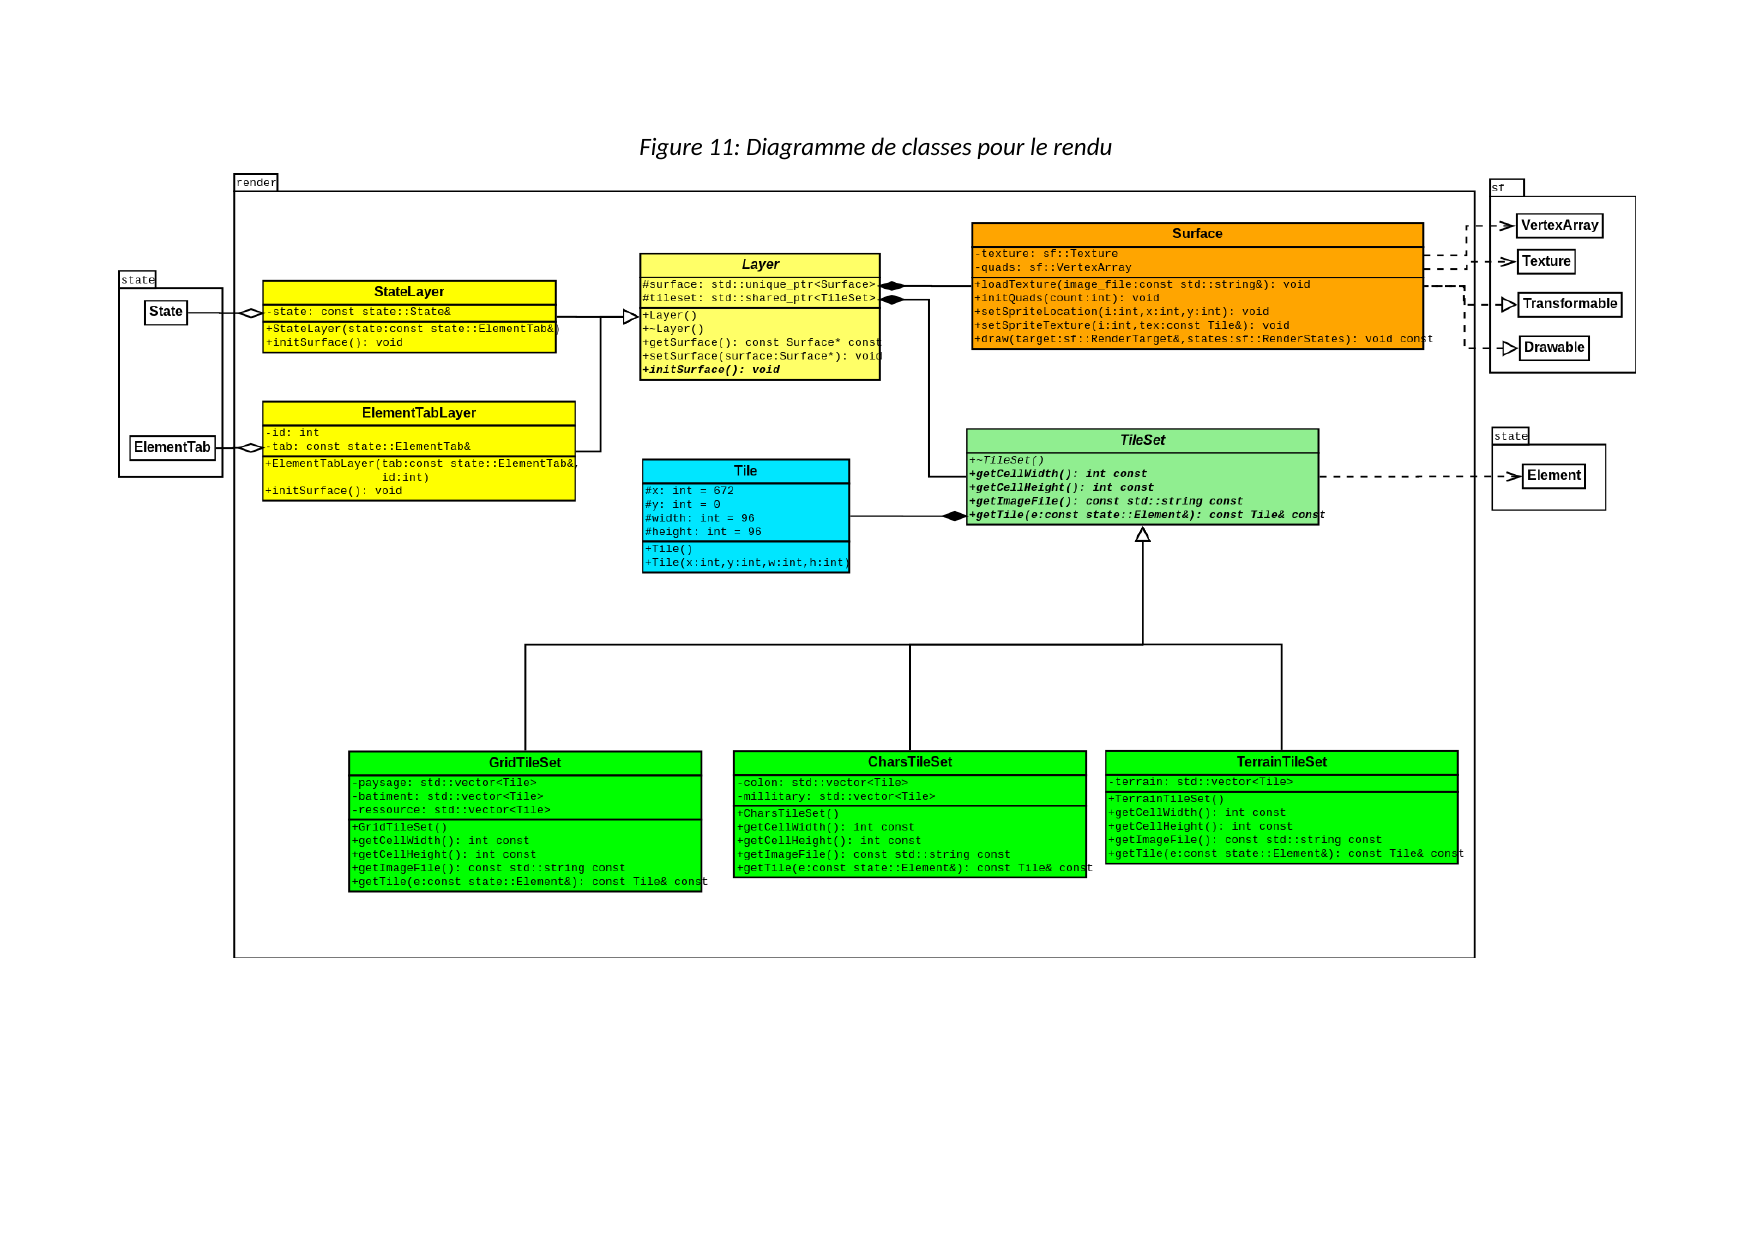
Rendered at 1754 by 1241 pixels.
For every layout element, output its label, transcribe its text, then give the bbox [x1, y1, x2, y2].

text Figure 11: Diagramme de classes pour le rendu [118, 131, 1636, 161]
picture [118, 173, 1636, 958]
